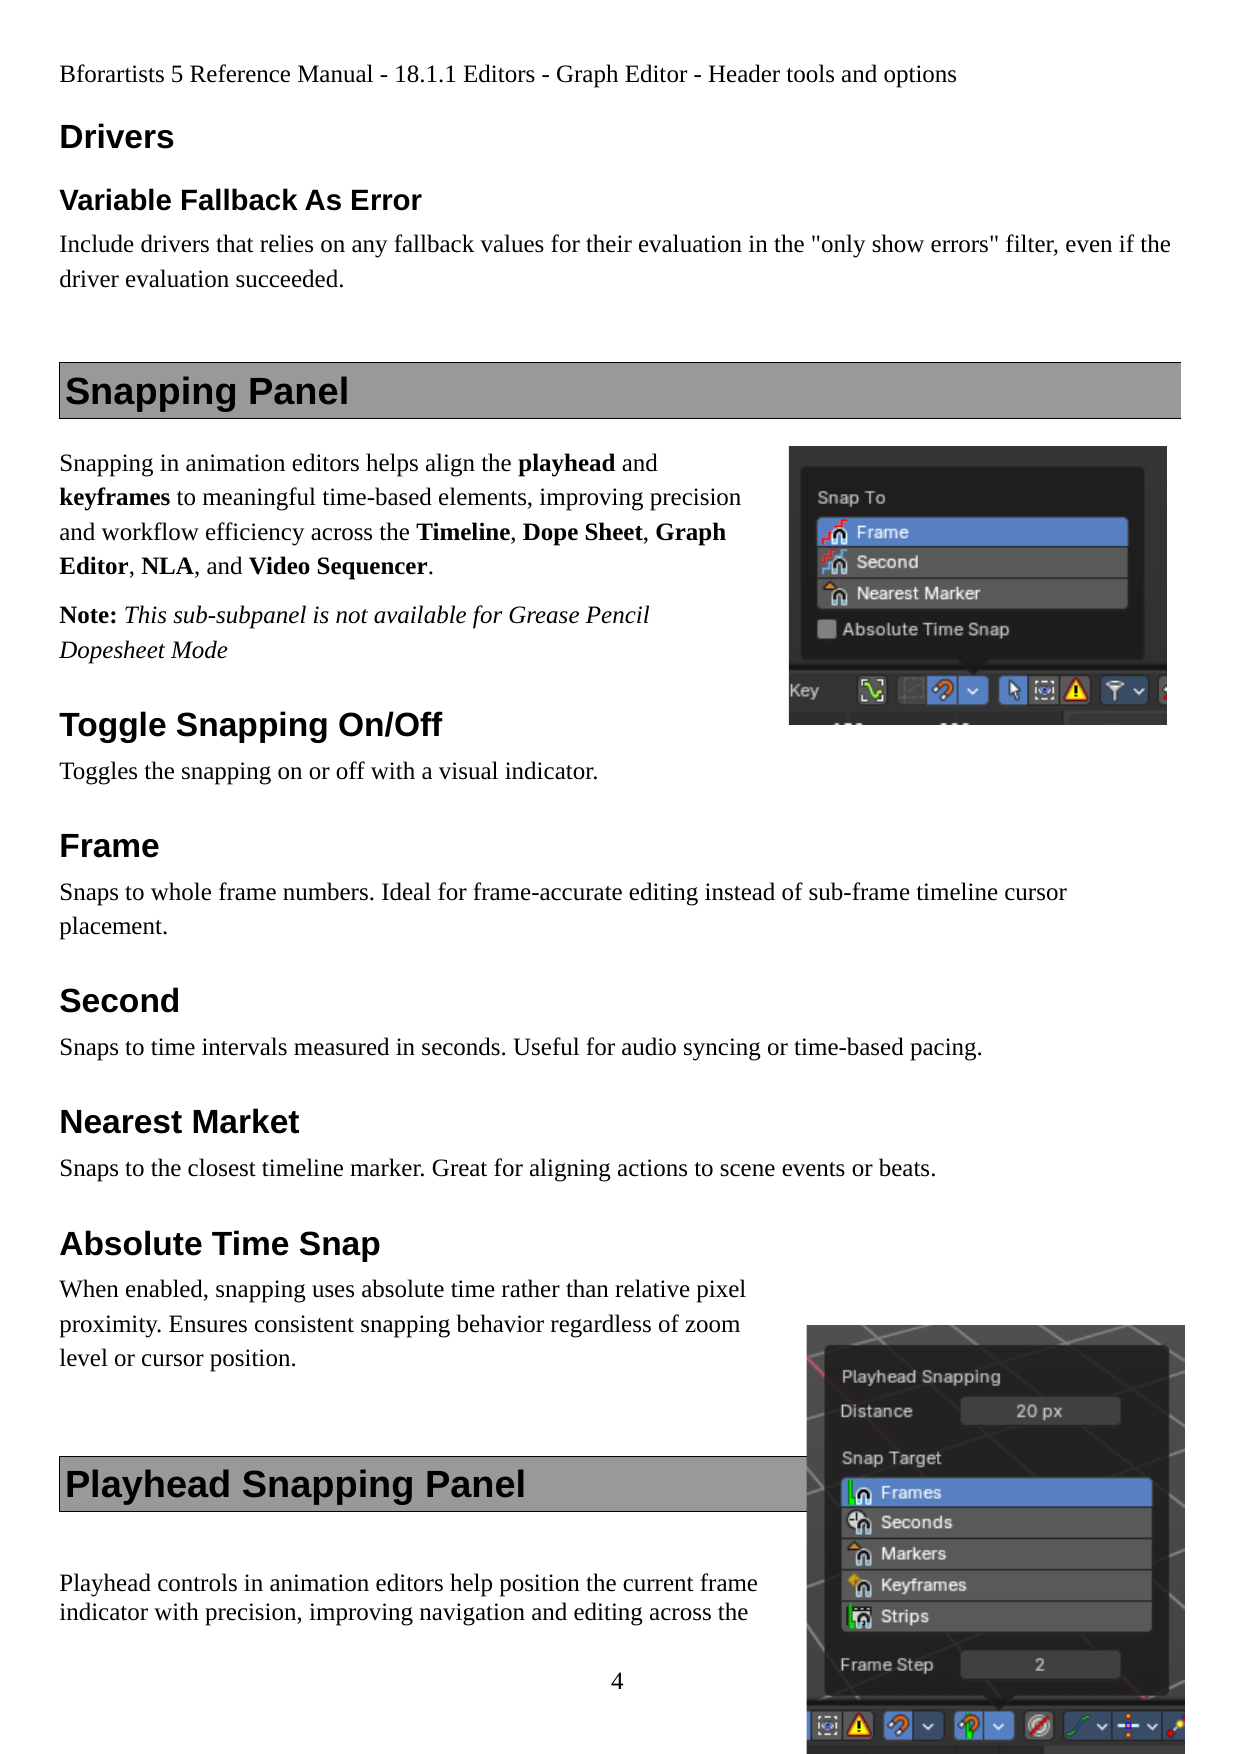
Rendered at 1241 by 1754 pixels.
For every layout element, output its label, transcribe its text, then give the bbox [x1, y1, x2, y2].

text Include drivers that relies on any fallback values for their evaluation in the "only show errors" filter, even if the driver evaluation succeeded. [59, 229, 1181, 292]
text Toggles the snapping on or off with a visual indicator. [59, 756, 1181, 784]
table_header Snapping Panel [60, 363, 1181, 418]
text When enabled, snapping uses absolute time rather than relative pixel proximity. Ensures consistent snapping behavior regardless of zoom level or cursor position. [59, 1274, 1181, 1372]
text Playhead controls in animation editors help position the current frame indicator with precision, improving navigation and editing across the [59, 1568, 806, 1626]
subtitle Variable Fallback As Error [59, 183, 1181, 217]
subtitle Frame [59, 826, 1181, 864]
subtitle Nearest Market [59, 1102, 1181, 1141]
text Snaps to time intervals measured in seconds. Useful for audio syncing or time-based pacing. [59, 1032, 1181, 1061]
subtitle Absolute Time Snap [59, 1223, 1181, 1262]
text Note: This sub-subpanel is not available for Grease Pencil Dopesheet Mode [59, 600, 788, 663]
subtitle Second [59, 981, 1181, 1020]
subtitle Drivers [59, 117, 1181, 156]
picture [788, 446, 1167, 725]
text Snaps to the closest timeline marker. Great for aligning actions to scene events or beats. [59, 1153, 1181, 1182]
text Snaps to whole frame numbers. Ideal for frame-accurate editing instead of sub-frame timeline cursor placement. [59, 877, 1181, 940]
subtitle Toggle Snapping On/Off [59, 705, 1181, 743]
picture [806, 1325, 1185, 1754]
table_header Playhead Snapping Panel [60, 1457, 806, 1511]
text Snapping in animation editors helps align the playhead and keyframes to meaningful time-based elements, improving precision and workflow efficiency across the Timeline, Dope Sheet, Graph Editor, NLA, and Video Sequencer. [59, 448, 788, 580]
